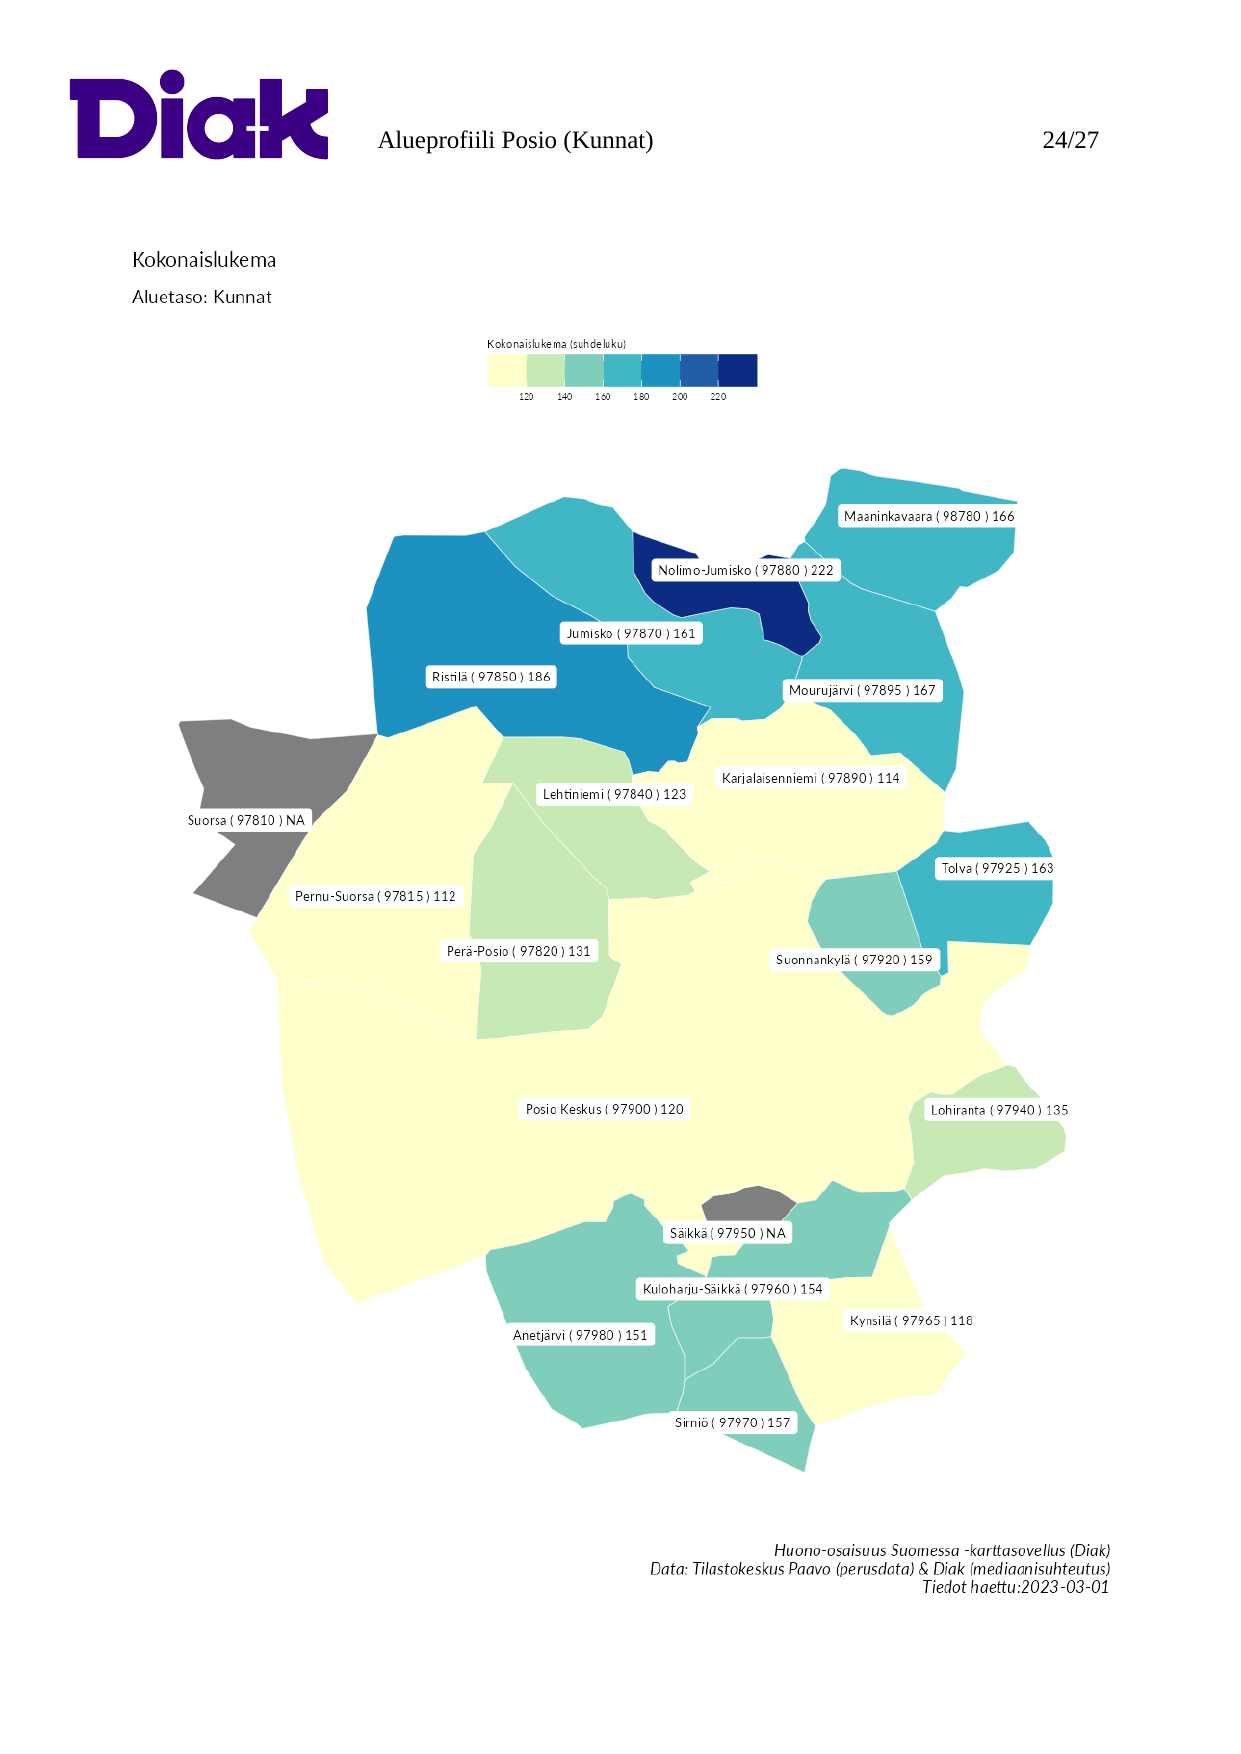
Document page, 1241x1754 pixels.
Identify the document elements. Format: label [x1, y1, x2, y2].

picture [61, 196, 1179, 1651]
